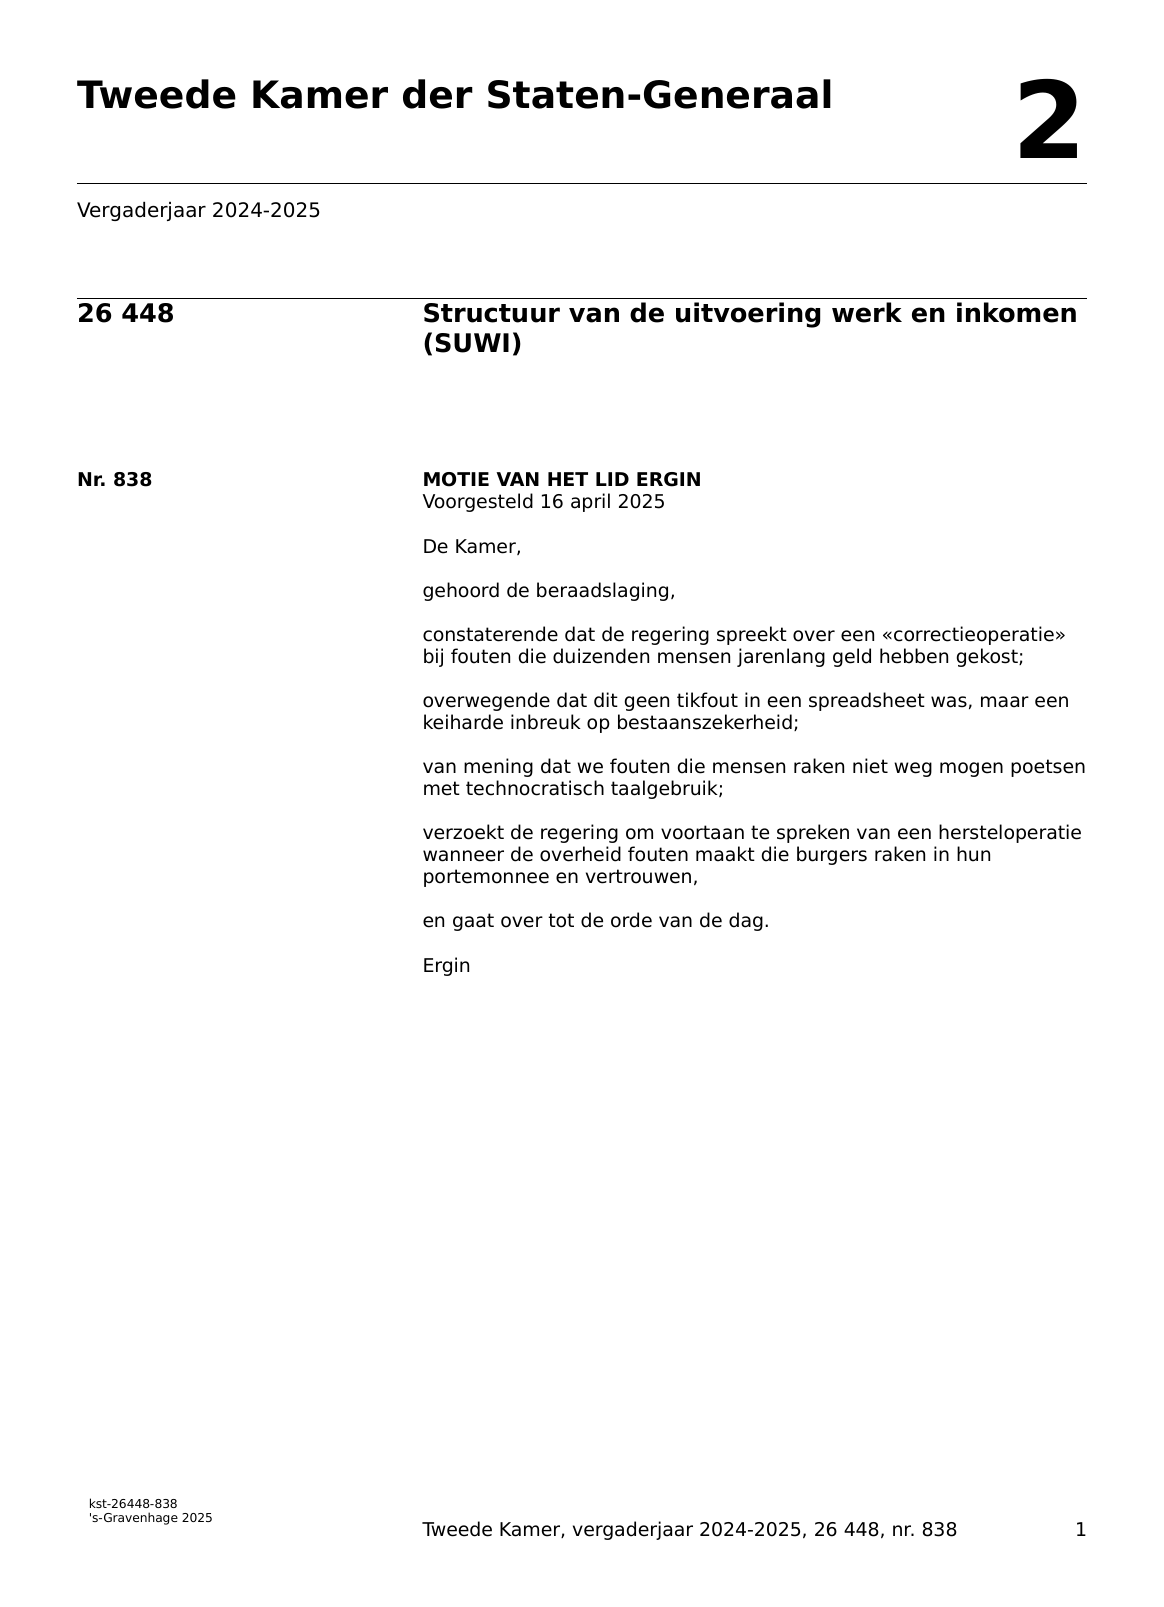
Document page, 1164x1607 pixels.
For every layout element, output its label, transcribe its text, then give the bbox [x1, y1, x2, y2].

text Voorgesteld 16 april 2025 [422, 491, 1087, 513]
text 's-Gravenhage 2025 [88, 1511, 323, 1525]
text van mening dat we fouten die mensen raken niet weg mogen poetsen met technocratisch taalgebruik; [422, 756, 1087, 800]
text verzoekt de regering om voortaan te spreken van een hersteloperatie wanneer de overheid fouten maakt die burgers raken in hun portemonnee en vertrouwen, [422, 822, 1087, 888]
table_header 2 [886, 59, 1087, 183]
text overwegende dat dit geen tikfout in een spreadsheet was, maar een keiharde inbreuk op bestaanszekerheid; [422, 690, 1087, 734]
subtitle Nr. 838 MOTIE VAN HET LID ERGIN [77, 469, 1087, 491]
text Ergin [422, 954, 1087, 977]
text kst-26448-838 [88, 1497, 323, 1511]
table_cell Vergaderjaar 2024-2025 [77, 184, 1087, 298]
table_header Tweede Kamer der Staten-Generaal [77, 59, 886, 183]
text De Kamer, [422, 536, 1087, 557]
subtitle 26 448 Structuur van de uitvoering werk en inkomen (SUWI) [77, 299, 1087, 358]
text constaterende dat de regering spreekt over een «correctieoperatie» bij fouten die duizenden mensen jarenlang geld hebben gekost; [422, 624, 1087, 668]
text en gaat over tot de orde van de dag. [422, 910, 1087, 932]
text gehoord de beraadslaging, [422, 580, 1087, 602]
